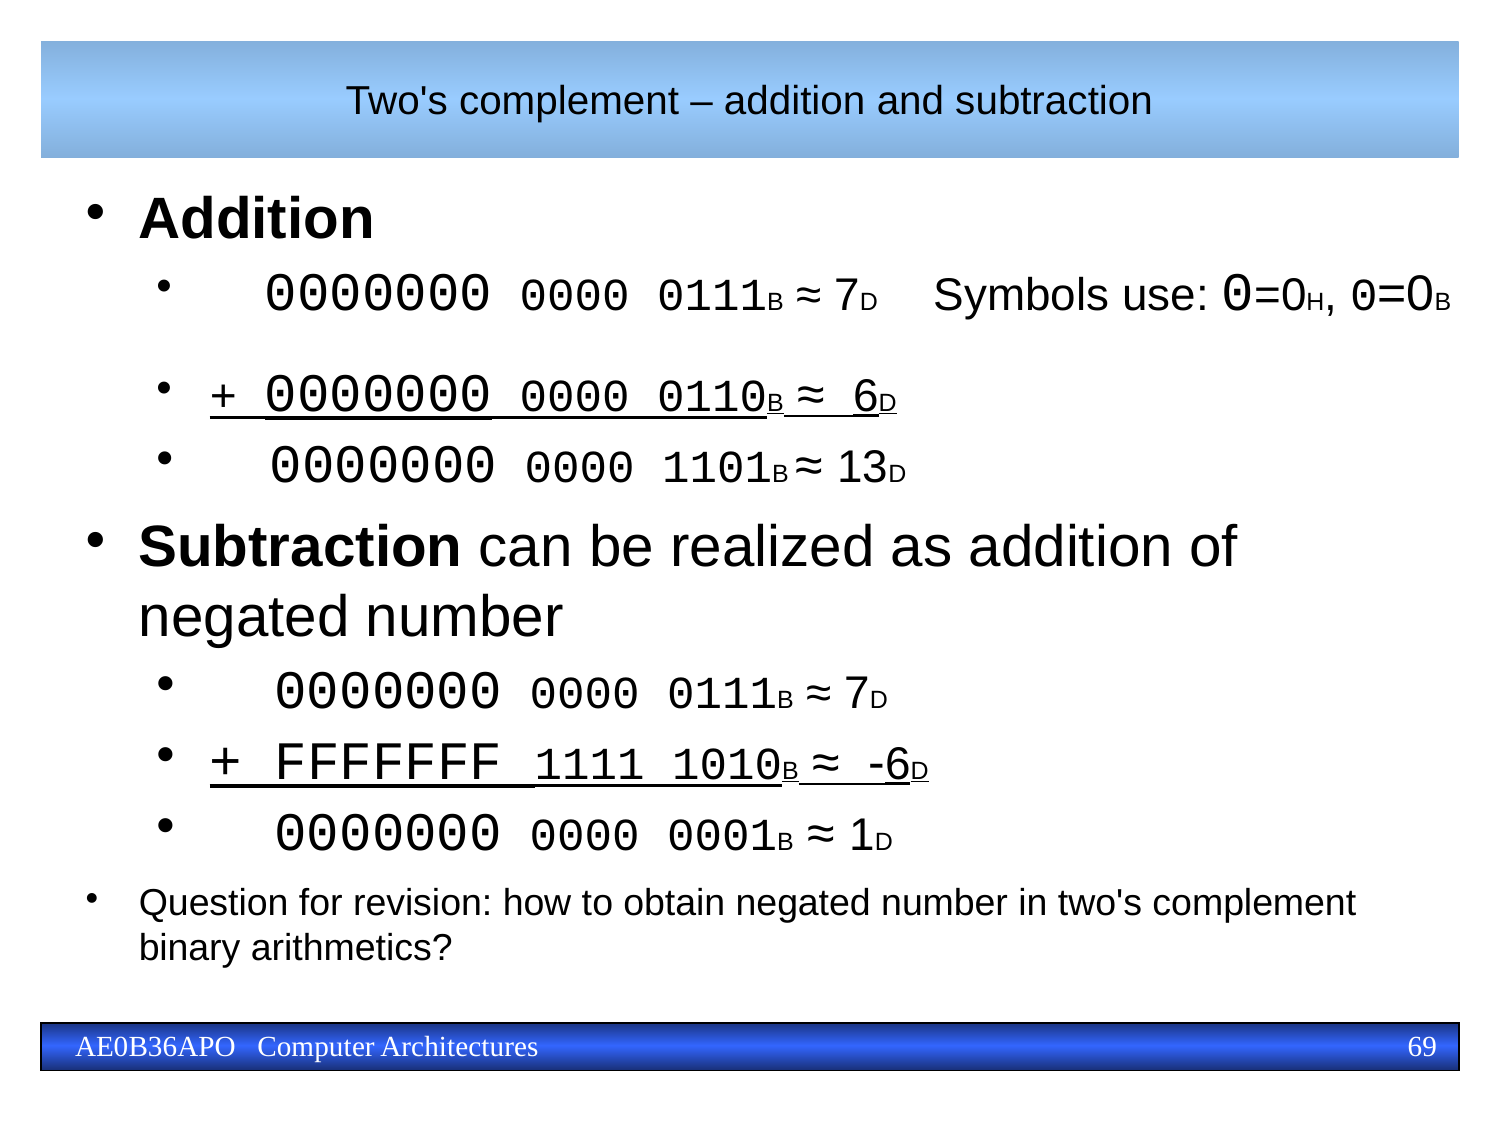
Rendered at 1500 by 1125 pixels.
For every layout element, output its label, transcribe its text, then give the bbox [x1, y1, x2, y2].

text_box Addition 0000000 0000 0111B ≈ 7D Symbols use: 0=0H, 0=0B + 0000000 0000 0110B ≈ 6D 0000000 0000 1101B ≈ 13D Subtraction can be realized as addition of negated number 0000000 0000 0111B ≈ 7D + FFFFFFF 1111 1010B ≈ -6D 0000000 0000 0001B ≈ 1D Question for revision: how to obtain negated number in two's complement binary arithmetics? [53, 172, 1471, 1000]
title Two's complement – addition and subtraction [41, 41, 1459, 158]
text_box AE0B36APO Computer Architectures [74, 1023, 638, 1071]
text_box [1149, 1023, 1438, 1071]
